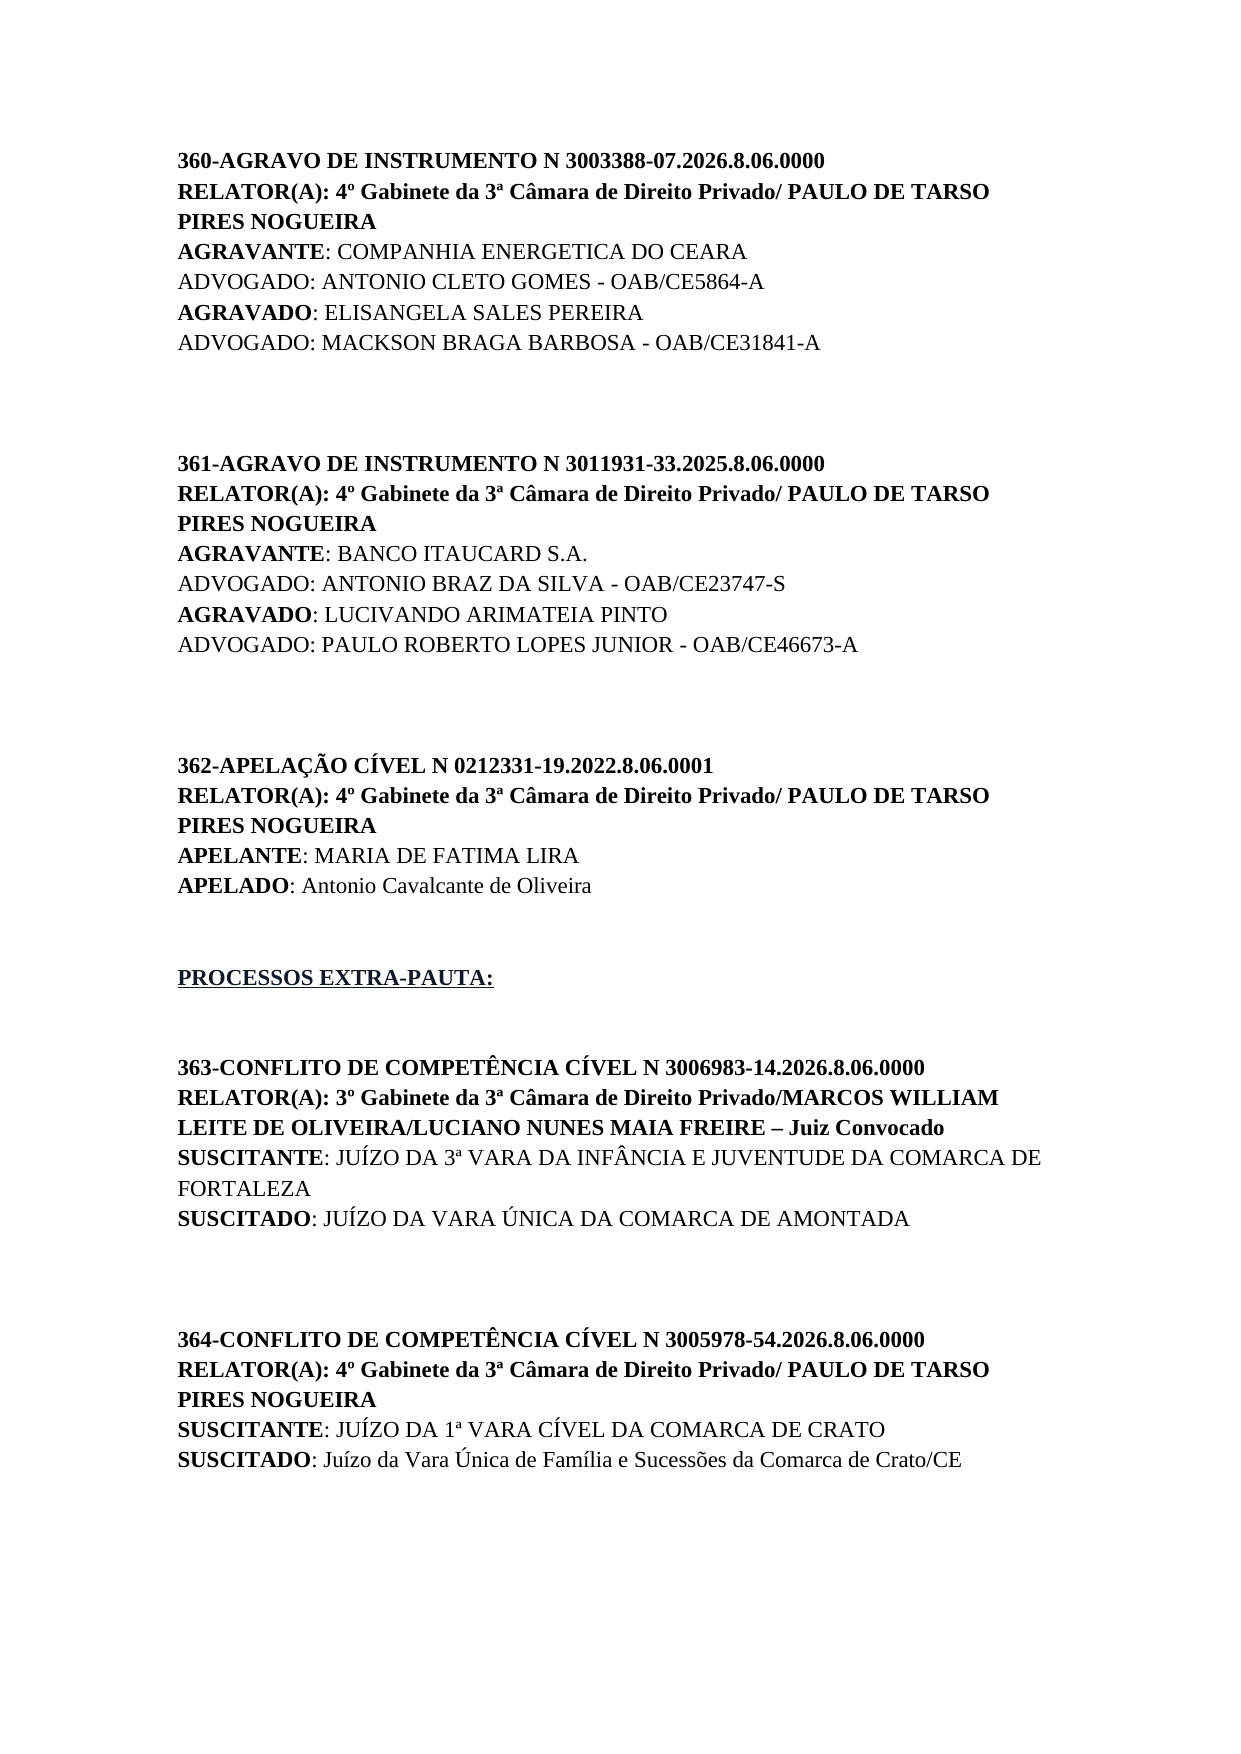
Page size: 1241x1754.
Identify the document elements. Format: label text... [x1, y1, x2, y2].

text 360-AGRAVO DE INSTRUMENTO N 3003388-07.2026.8.06.0000 RELATOR(A): 4º Gabinete da 3ª Câmara de Direito Privado/ PAULO DE TARSO PIRES NOGUEIRA AGRAVANTE: COMPANHIA ENERGETICA DO CEARA ADVOGADO: ANTONIO CLETO GOMES - OAB/CE5864-A AGRAVADO: ELISANGELA SALES PEREIRA ADVOGADO: MACKSON BRAGA BARBOSA - OAB/CE31841-A 361-AGRAVO DE INSTRUMENTO N 3011931-33.2025.8.06.0000 RELATOR(A): 4º Gabinete da 3ª Câmara de Direito Privado/ PAULO DE TARSO PIRES NOGUEIRA AGRAVANTE: BANCO ITAUCARD S.A. ADVOGADO: ANTONIO BRAZ DA SILVA - OAB/CE23747-S AGRAVADO: LUCIVANDO ARIMATEIA PINTO ADVOGADO: PAULO ROBERTO LOPES JUNIOR - OAB/CE46673-A 362-APELAÇÃO CÍVEL N 0212331-19.2022.8.06.0001 RELATOR(A): 4º Gabinete da 3ª Câmara de Direito Privado/ PAULO DE TARSO PIRES NOGUEIRA APELANTE: MARIA DE FATIMA LIRA APELADO: Antonio Cavalcante de Oliveira [177, 148, 1063, 899]
text 363-CONFLITO DE COMPETÊNCIA CÍVEL N 3006983-14.2026.8.06.0000 RELATOR(A): 3º Gabinete da 3ª Câmara de Direito Privado/MARCOS WILLIAM LEITE DE OLIVEIRA/LUCIANO NUNES MAIA FREIRE – Juiz Convocado SUSCITANTE: JUÍZO DA 3ª VARA DA INFÂNCIA E JUVENTUDE DA COMARCA DE FORTALEZA SUSCITADO: JUÍZO DA VARA ÚNICA DA COMARCA DE AMONTADA 364-CONFLITO DE COMPETÊNCIA CÍVEL N 3005978-54.2026.8.06.0000 RELATOR(A): 4º Gabinete da 3ª Câmara de Direito Privado/ PAULO DE TARSO PIRES NOGUEIRA SUSCITANTE: JUÍZO DA 1ª VARA CÍVEL DA COMARCA DE CRATO SUSCITADO: Juízo da Vara Única de Família e Sucessões da Comarca de Crato/CE [177, 1054, 1063, 1533]
text PROCESSOS EXTRA-PAUTA: [177, 964, 1063, 991]
